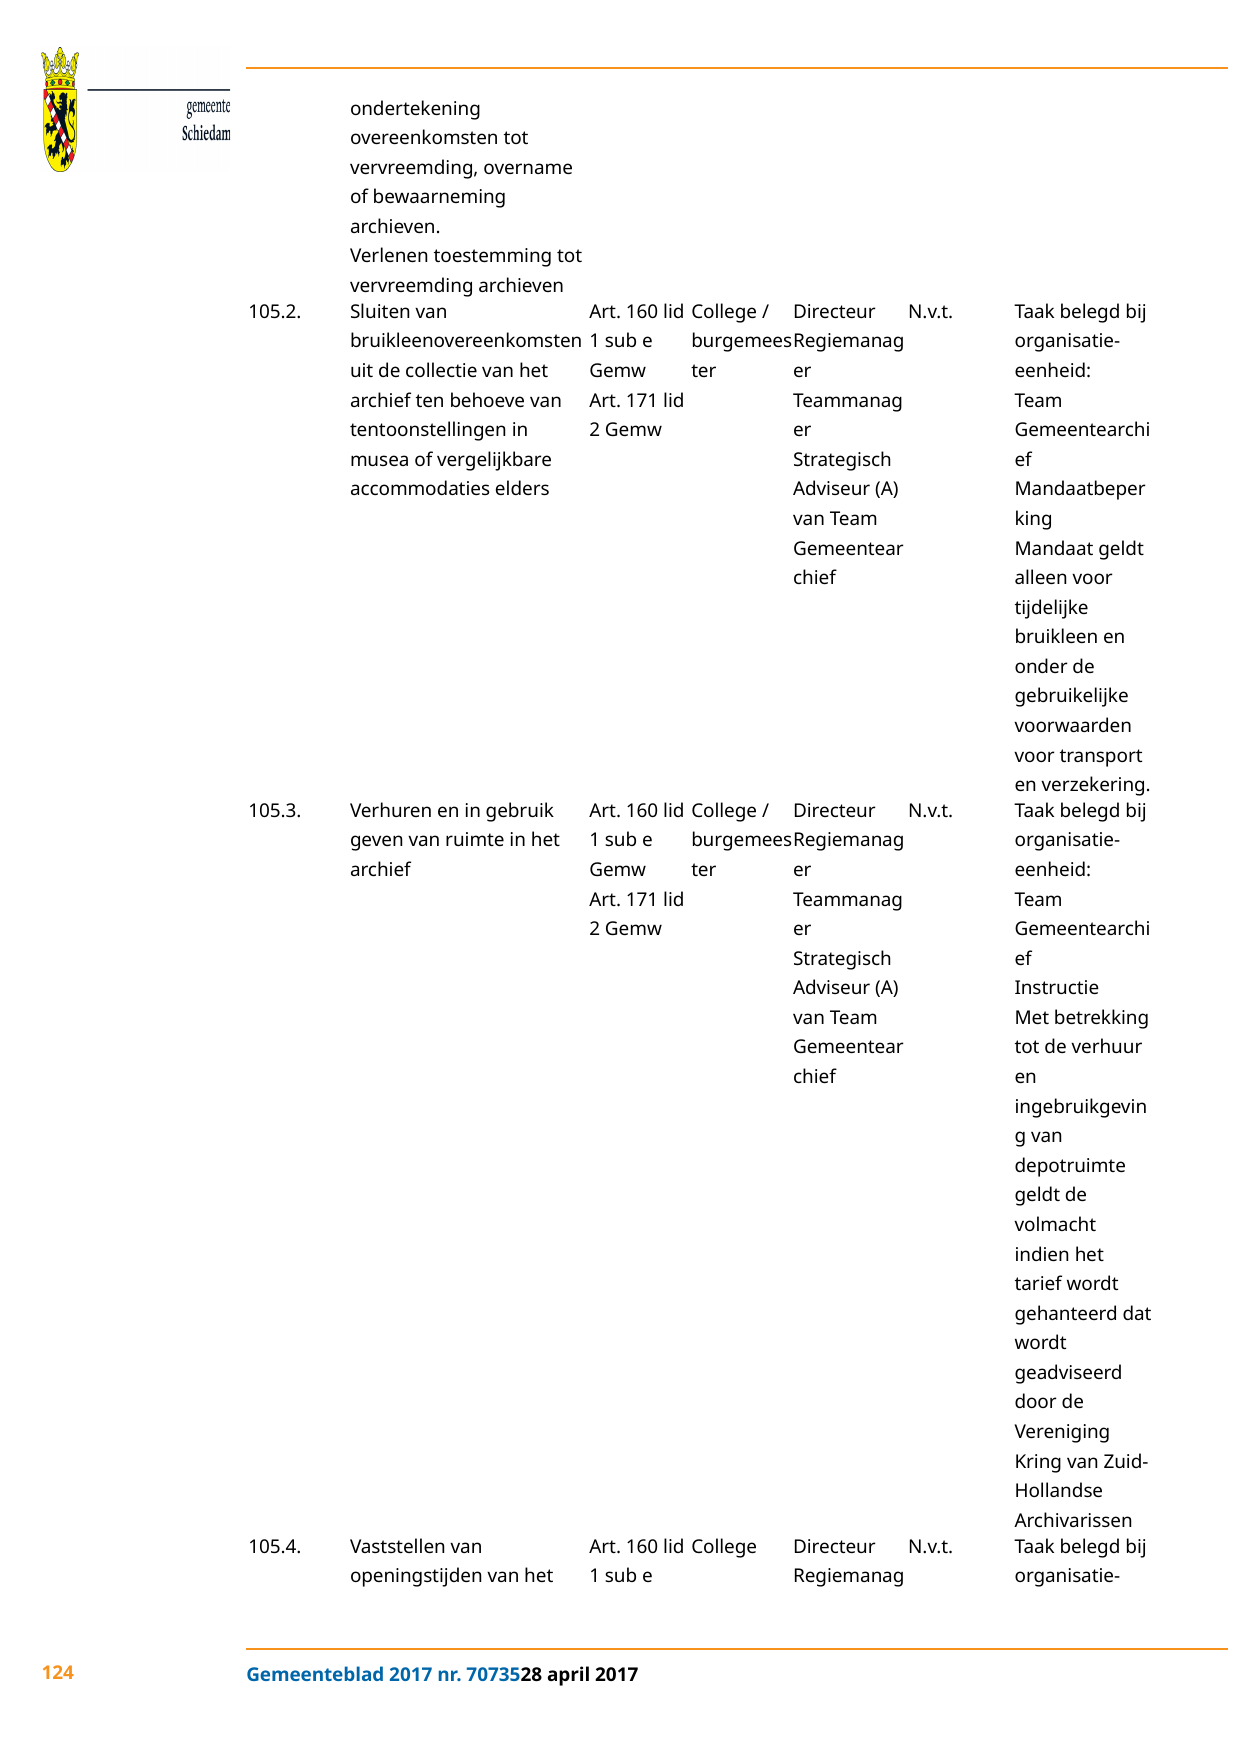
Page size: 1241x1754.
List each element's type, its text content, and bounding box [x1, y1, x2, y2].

table_cell Verhuren en in gebruik geven van ruimte in het archief [350, 797, 589, 1533]
table_cell [793, 95, 908, 298]
table_cell N.v.t. [908, 298, 1014, 797]
table_cell College / burgemeester [691, 797, 793, 1533]
table_cell Taak belegd bij organisatie-eenheid: Team Gemeentearchief Mandaatbeperking Mandaat geldt alleen voor tijdelijke bruikleen en onder de gebruikelijke voorwaarden voor transport en verzekering. [1014, 298, 1152, 797]
table_cell Sluiten van bruikleenovereenkomsten uit de collectie van het archief ten behoeve van tentoonstellingen in musea of vergelijkbare accommodaties elders [350, 298, 589, 797]
table_cell College [691, 1533, 793, 1588]
table_cell [589, 95, 691, 298]
table_cell 105.4. [248, 1533, 350, 1588]
table_cell Taak belegd bij organisatie- [1014, 1533, 1152, 1588]
table_cell ondertekening overeenkomsten tot vervreemding, overname of bewaarneming archieven. Verlenen toestemming tot vervreemding archieven [350, 95, 589, 298]
table_cell [248, 95, 350, 298]
picture [41, 47, 231, 172]
table_cell 105.3. [248, 797, 350, 1533]
table_cell N.v.t. [908, 797, 1014, 1533]
table_cell College / burgemeester [691, 298, 793, 797]
table_cell N.v.t. [908, 1533, 1014, 1588]
table_cell Art. 160 lid 1 sub e Gemw Art. 171 lid 2 Gemw [589, 298, 691, 797]
table_cell Art. 160 lid 1 sub e Gemw Art. 171 lid 2 Gemw [589, 797, 691, 1533]
table_cell 105.2. [248, 298, 350, 797]
table_cell [1014, 95, 1152, 298]
table_cell Directeur Regiemanag [793, 1533, 908, 1588]
table_cell Taak belegd bij organisatie-eenheid: Team Gemeentearchief Instructie Met betrekking tot de verhuur en ingebruikgeving van depotruimte geldt de volmacht indien het tarief wordt gehanteerd dat wordt geadviseerd door de Vereniging Kring van Zuid-Hollandse Archivarissen [1014, 797, 1152, 1533]
table_cell Art. 160 lid 1 sub e [589, 1533, 691, 1588]
table_cell [908, 95, 1014, 298]
table_cell Vaststellen van openingstijden van het [350, 1533, 589, 1588]
table_cell Directeur Regiemanager Teammanager Strategisch Adviseur (A) van Team Gemeentearchief [793, 298, 908, 797]
table_cell Directeur Regiemanager Teammanager Strategisch Adviseur (A) van Team Gemeentearchief [793, 797, 908, 1533]
table_cell [691, 95, 793, 298]
